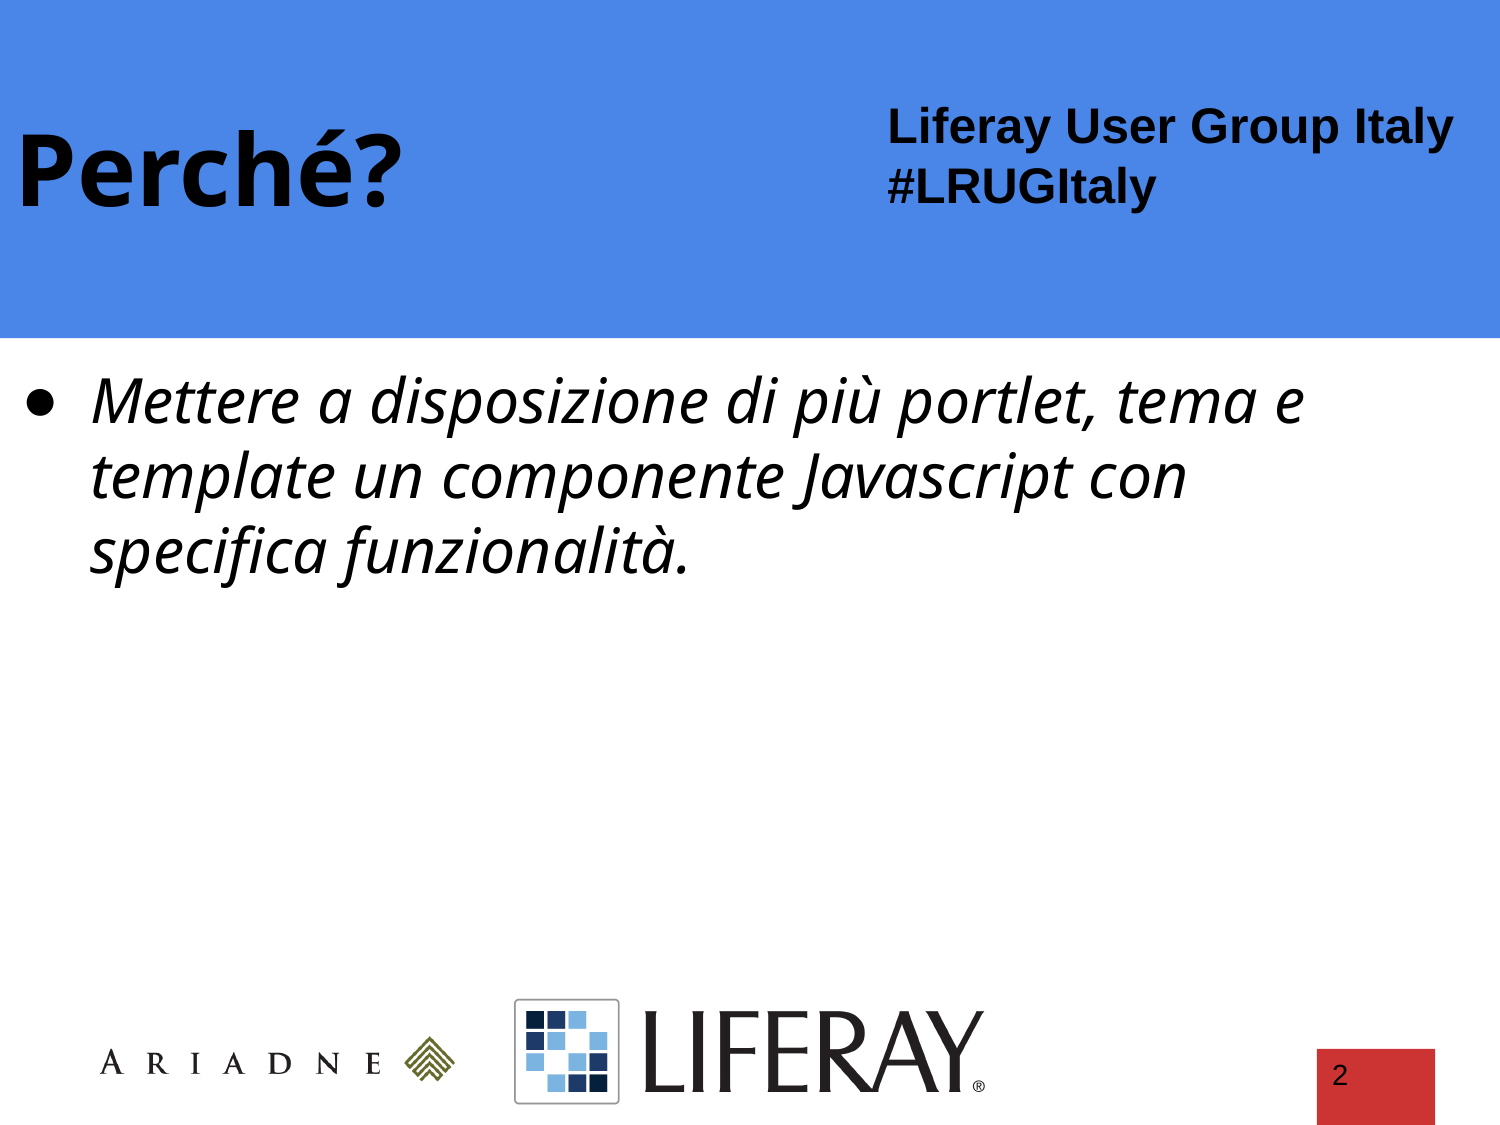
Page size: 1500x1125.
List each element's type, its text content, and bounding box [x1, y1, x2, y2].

subtitle Mettere a disposizione di più portlet, tema e template un componente Javascript con specifica funzionalità. [0, 346, 1423, 943]
slide_number [1316, 1048, 1436, 1125]
text_box Liferay User Group Italy #LRUGItaly [872, 78, 1479, 255]
picture [100, 1036, 455, 1083]
picture [512, 997, 987, 1106]
title Perché? [0, 0, 1500, 339]
